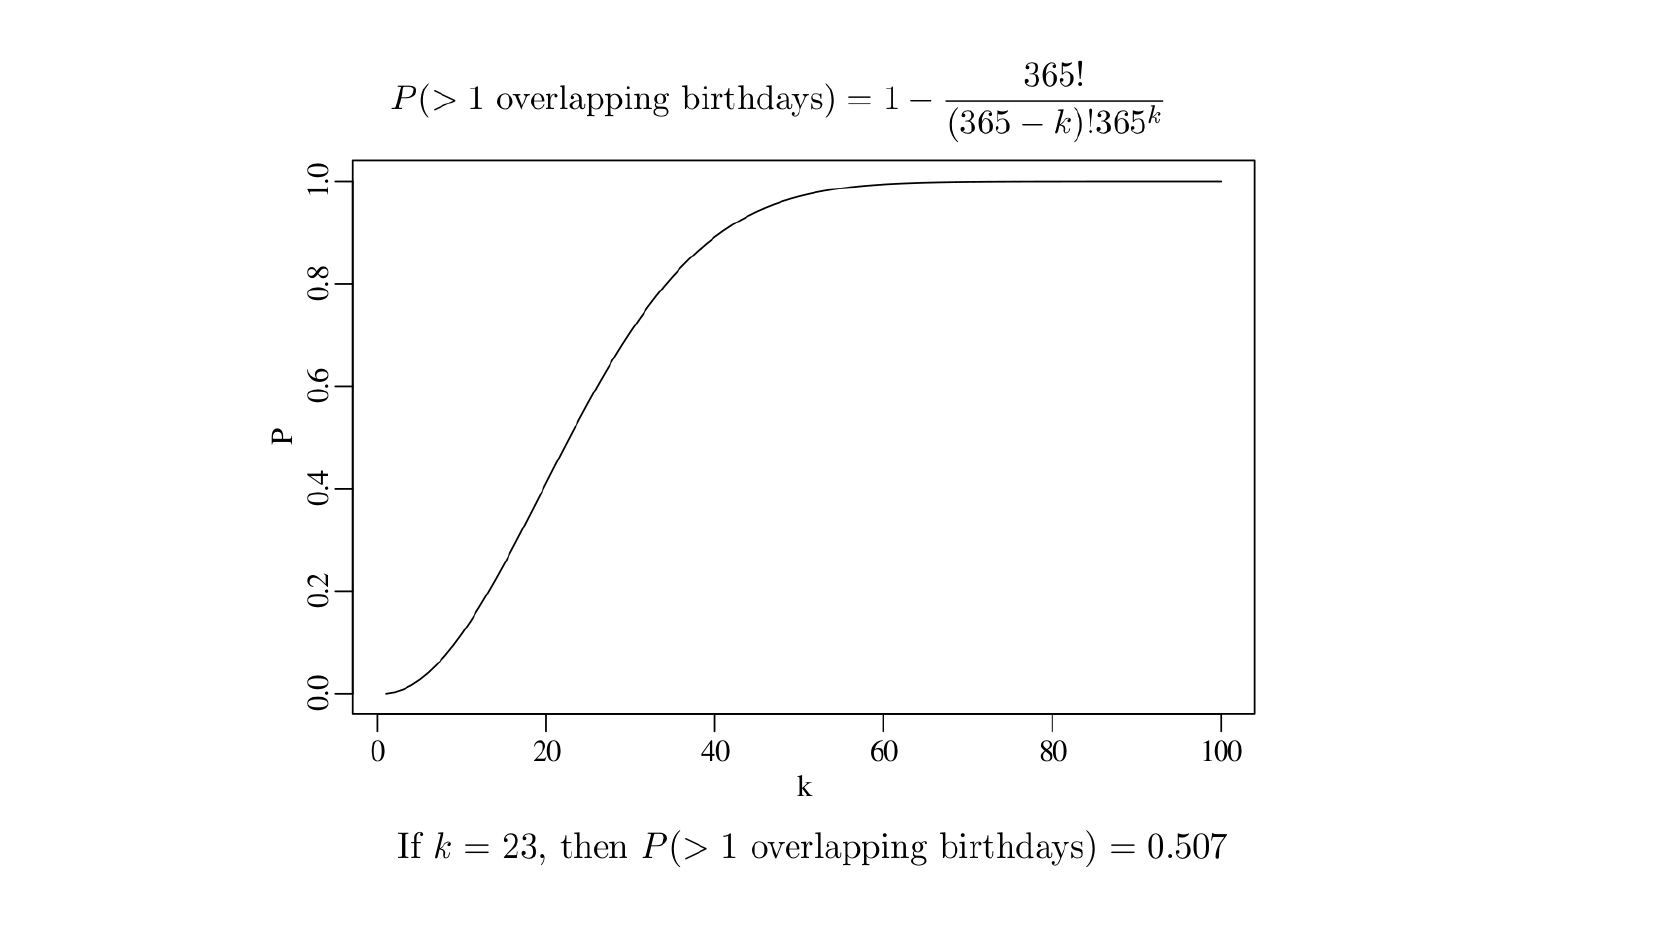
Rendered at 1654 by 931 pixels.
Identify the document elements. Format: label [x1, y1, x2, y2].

picture [389, 46, 1170, 146]
picture [389, 820, 1229, 869]
picture [271, 155, 1257, 798]
